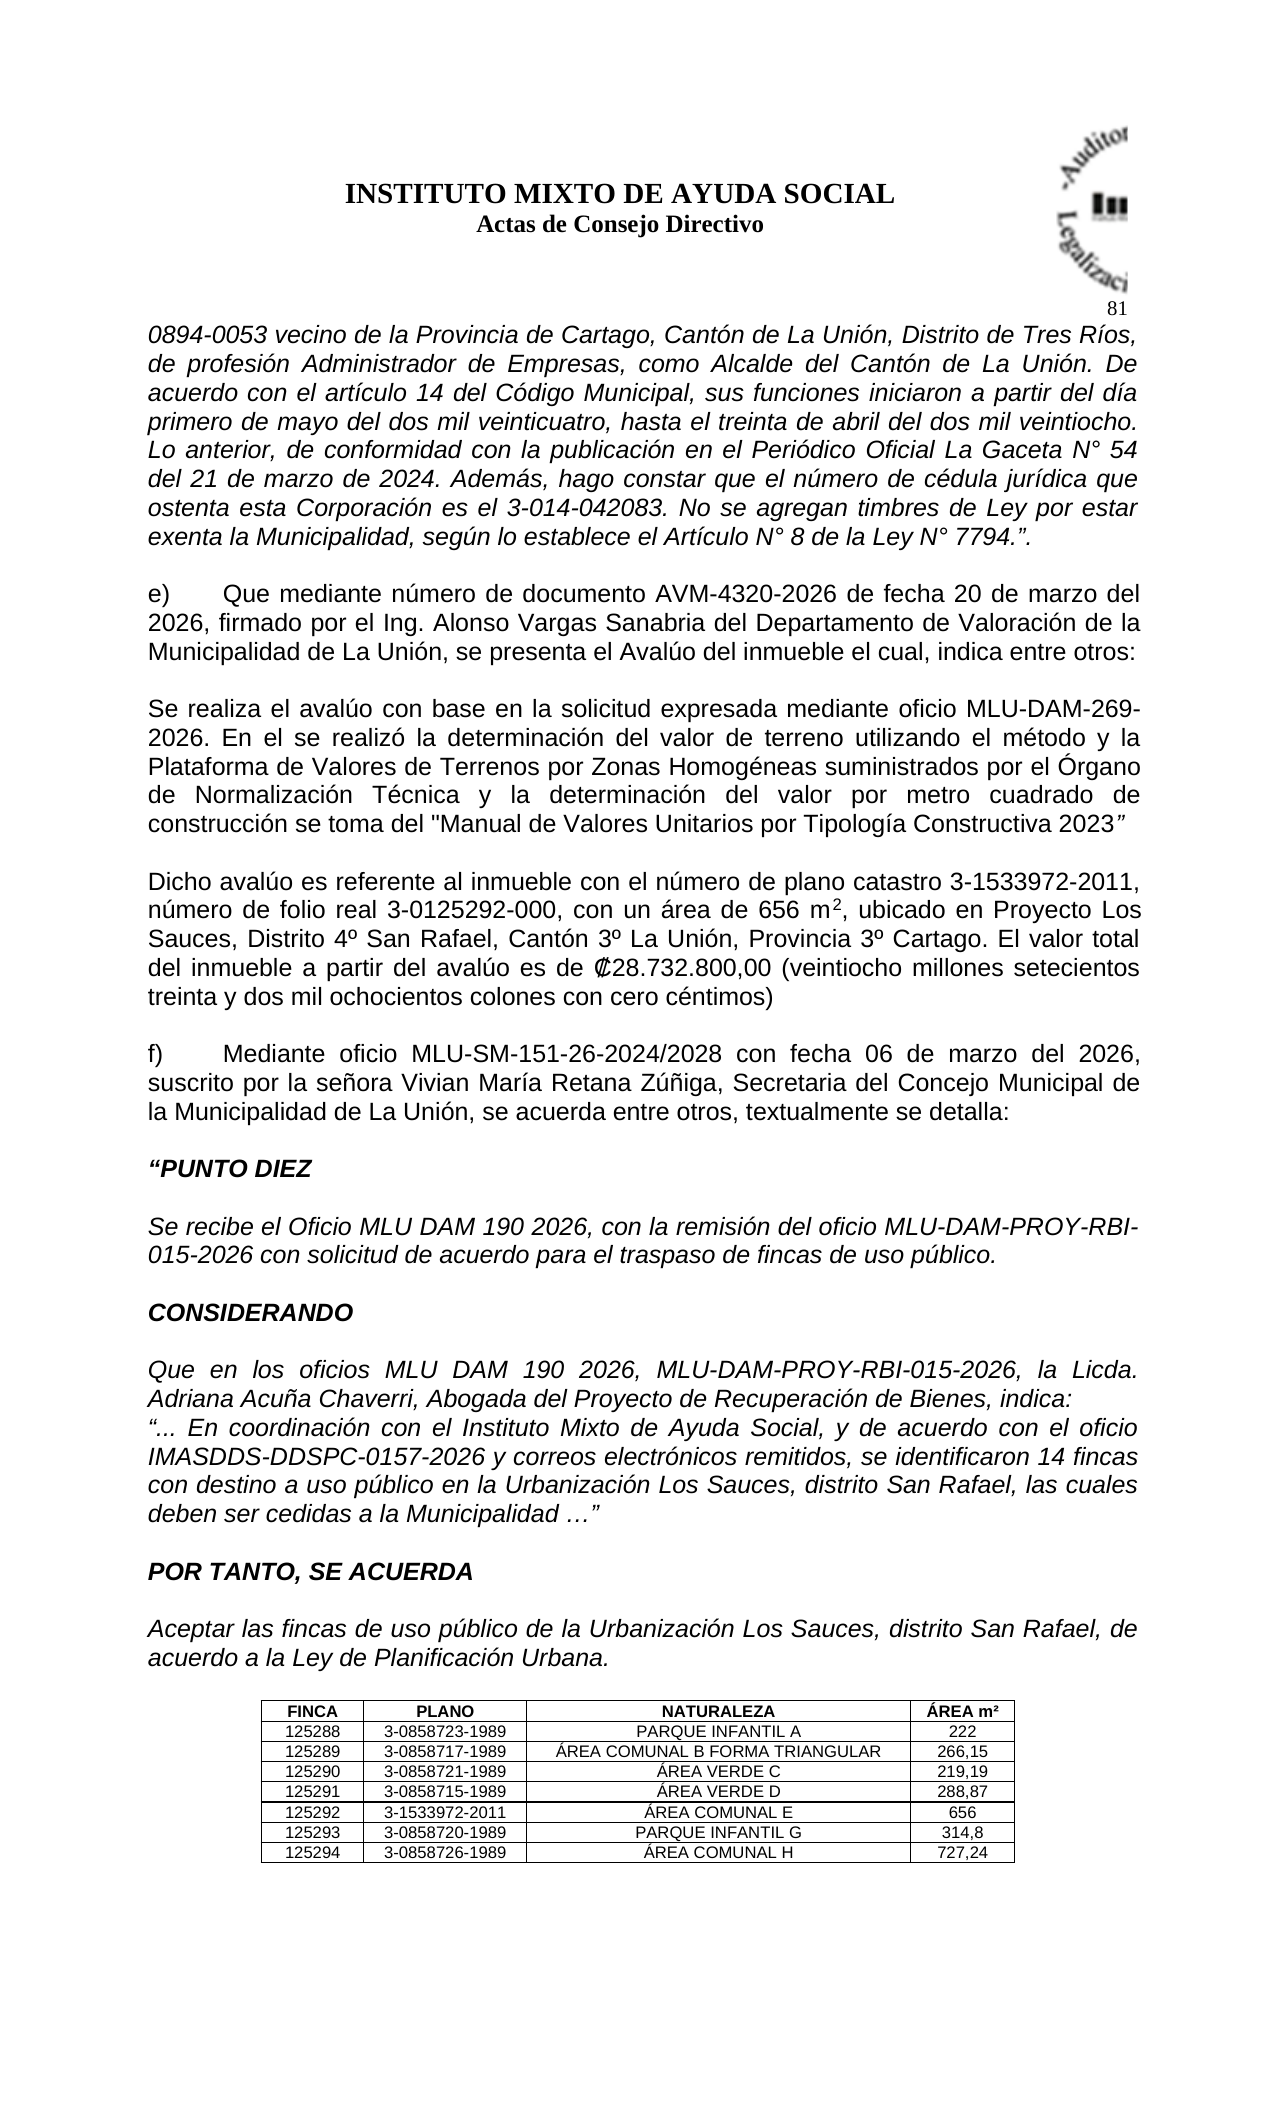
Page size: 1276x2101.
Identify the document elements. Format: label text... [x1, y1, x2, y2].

table_cell ÁREA COMUNAL E [527, 1803, 910, 1822]
list Mediante oficio MLU-SM-151-26-2024/2028 con fecha 06 de marzo del 2026, suscrito por la señora Vivian María Retana Zúñiga, Secretaria del Concejo Municipal de la Municipalidad de La Unión, se acuerda entre otros, textualmente se detalla: [148, 1039, 1142, 1125]
table_header ÁREA m² [911, 1701, 1014, 1721]
table_cell PARQUE INFANTIL A [527, 1722, 910, 1741]
table_cell 3-0858720-1989 [364, 1823, 526, 1842]
list CONSIDERANDO [148, 1298, 1142, 1327]
table_cell 3-0858717-1989 [364, 1742, 526, 1761]
table_cell 3-1533972-2011 [364, 1803, 526, 1822]
list “... En coordinación con el Instituto Mixto de Ayuda Social, y de acuerdo con el oficio IMASDDS-DDSPC-0157-2026 y correos electrónicos remitidos, se identificaron 14 fincas con destino a uso público en la Urbanización Los Sauces, distrito San Rafael, las cuales deben ser cedidas a la Municipalidad …” [148, 1413, 1142, 1528]
list Aceptar las fincas de uso público de la Urbanización Los Sauces, distrito San Rafael, de acuerdo a la Ley de Planificación Urbana. [148, 1614, 1142, 1672]
table_cell 288,87 [911, 1782, 1014, 1801]
list 0894-0053 vecino de la Provincia de Cartago, Cantón de La Unión, Distrito de Tres Ríos, de profesión Administrador de Empresas, como Alcalde del Cantón de La Unión. De acuerdo con el artículo 14 del Código Municipal, sus funciones iniciaron a partir del día primero de mayo del dos mil veinticuatro, hasta el treinta de abril del dos mil veintiocho. Lo anterior, de conformidad con la publicación en el Periódico Oficial La Gaceta N° 54 del 21 de marzo de 2024. Además, hago constar que el número de cédula jurídica que ostenta esta Corporación es el 3-014-042083. No se agregan timbres de Ley por estar exenta la Municipalidad, según lo establece el Artículo N° 8 de la Ley N° 7794.”. [148, 320, 1142, 550]
table_cell ÁREA COMUNAL B FORMA TRIANGULAR [527, 1742, 910, 1761]
table_cell 125290 [262, 1762, 363, 1781]
table_cell 125292 [262, 1803, 363, 1822]
table_cell 125288 [262, 1722, 363, 1741]
table_header FINCA [262, 1701, 363, 1721]
table_cell 219,19 [911, 1762, 1014, 1781]
table_cell 727,24 [911, 1843, 1014, 1862]
table_cell 3-0858715-1989 [364, 1782, 526, 1801]
table_cell 125294 [262, 1843, 363, 1862]
list Se recibe el Oficio MLU DAM 190 2026, con la remisión del oficio MLU-DAM-PROY-RBI-015-2026 con solicitud de acuerdo para el traspaso de fincas de uso público. [148, 1212, 1142, 1269]
table_cell PARQUE INFANTIL G [527, 1823, 910, 1842]
table_cell ÁREA COMUNAL H [527, 1843, 910, 1862]
text Dicho avalúo es referente al inmueble con el número de plano catastro 3-1533972-2011, número de folio real 3-0125292-000, con un área de 656 m2, ubicado en Proyecto Los Sauces, Distrito 4º San Rafael, Cantón 3º La Unión, Provincia 3º Cartago. El valor total del inmueble a partir del avalúo es de ₡28.732.800,00 (veintiocho millones setecientos treinta y dos mil ochocientos colones con cero céntimos) [148, 867, 1142, 1010]
list “PUNTO DIEZ [148, 1154, 1142, 1183]
table_cell 656 [911, 1803, 1014, 1822]
table_cell 266,15 [911, 1742, 1014, 1761]
table_cell 3-0858726-1989 [364, 1843, 526, 1862]
table_cell 222 [911, 1722, 1014, 1741]
list Que mediante número de documento AVM-4320-2026 de fecha 20 de marzo del 2026, firmado por el Ing. Alonso Vargas Sanabria del Departamento de Valoración de la Municipalidad de La Unión, se presenta el Avalúo del inmueble el cual, indica entre otros: [148, 579, 1142, 665]
table_cell 3-0858723-1989 [364, 1722, 526, 1741]
table_cell ÁREA VERDE C [527, 1762, 910, 1781]
table_cell 314,8 [911, 1823, 1014, 1842]
table_cell 3-0858721-1989 [364, 1762, 526, 1781]
table_cell 125291 [262, 1782, 363, 1801]
text Se realiza el avalúo con base en la solicitud expresada mediante oficio MLU-DAM-269-2026. En el se realizó la determinación del valor de terreno utilizando el método y la Plataforma de Valores de Terrenos por Zonas Homogéneas suministrados por el Órgano de Normalización Técnica y la determinación del valor por metro cuadrado de construcción se toma del "Manual de Valores Unitarios por Tipología Constructiva 2023” [148, 694, 1142, 838]
table_header PLANO [364, 1701, 526, 1721]
list Que en los oficios MLU DAM 190 2026, MLU-DAM-PROY-RBI-015-2026, la Licda. Adriana Acuña Chaverri, Abogada del Proyecto de Recuperación de Bienes, indica: [148, 1355, 1142, 1413]
table_cell ÁREA VERDE D [527, 1782, 910, 1801]
table_cell 125293 [262, 1823, 363, 1842]
table_header NATURALEZA [527, 1701, 910, 1721]
table_cell 125289 [262, 1742, 363, 1761]
list POR TANTO, SE ACUERDA [148, 1557, 1142, 1585]
